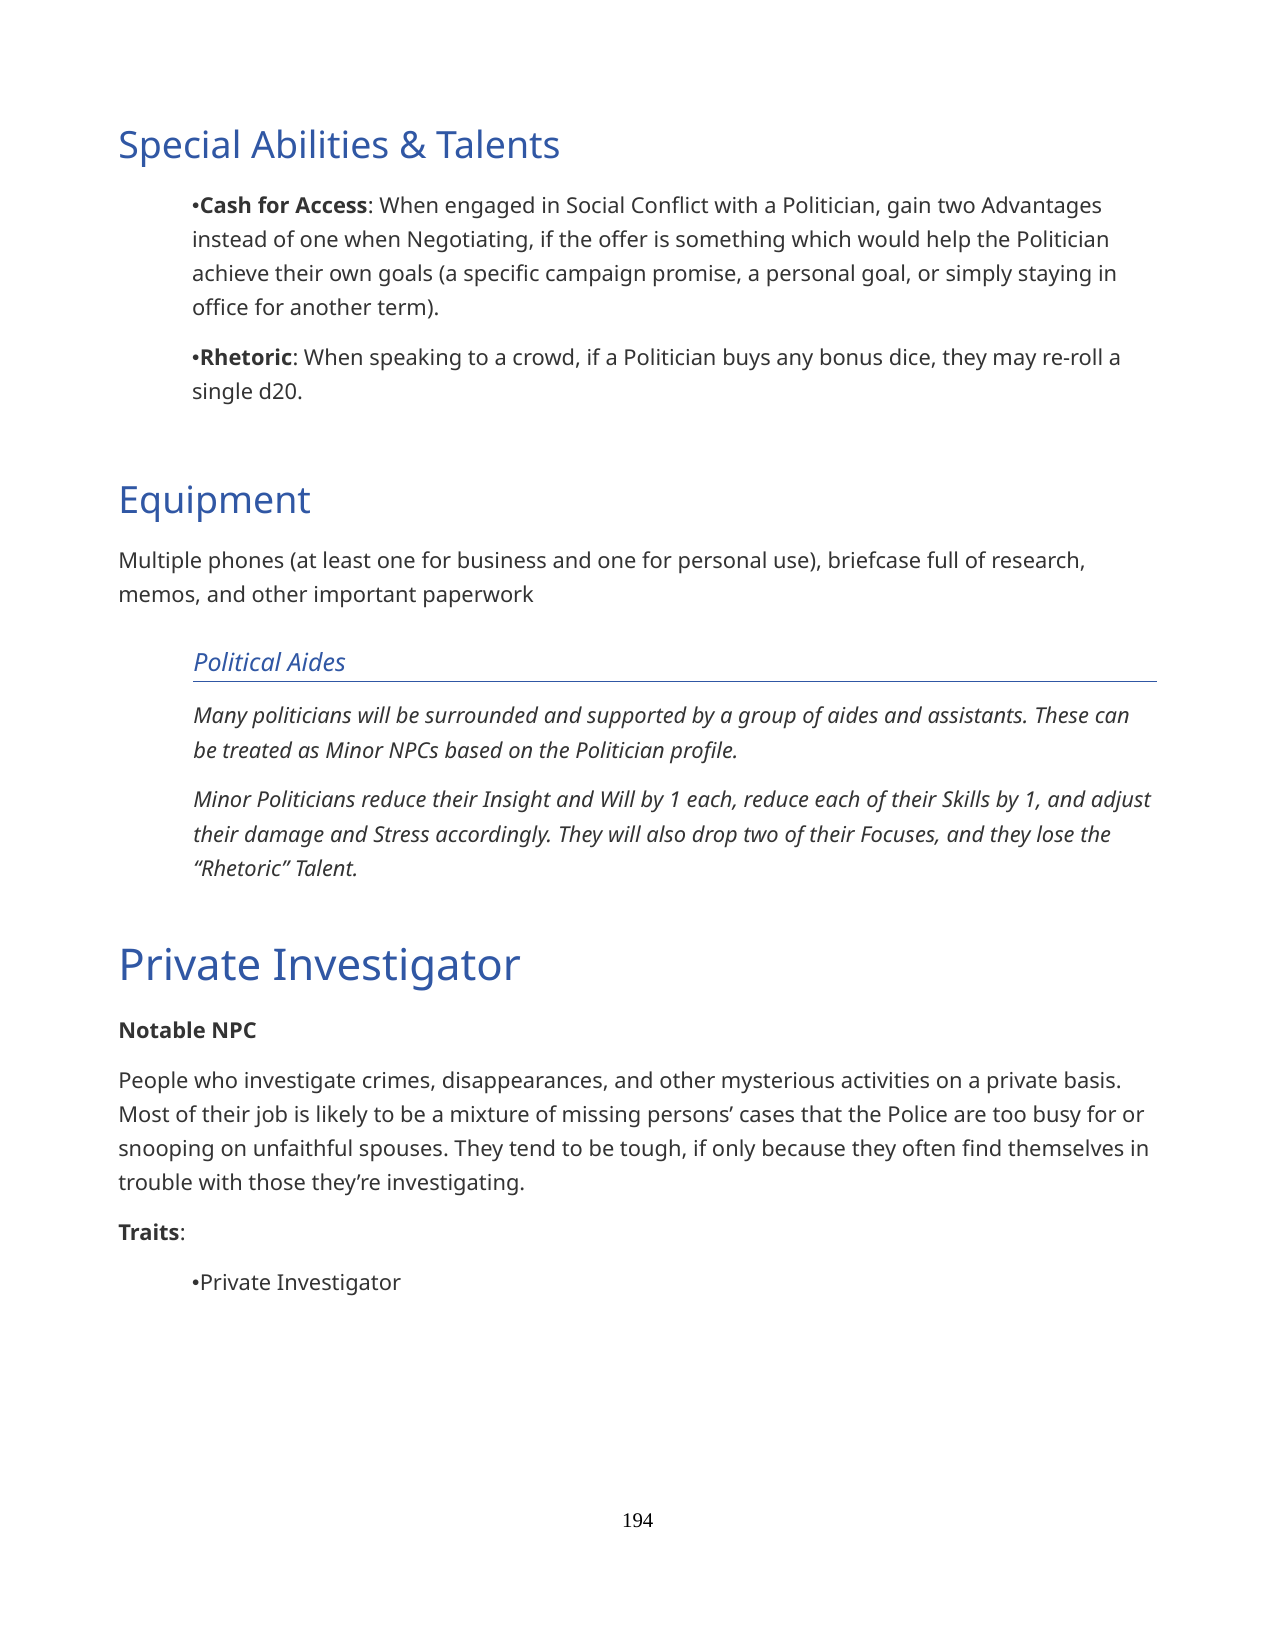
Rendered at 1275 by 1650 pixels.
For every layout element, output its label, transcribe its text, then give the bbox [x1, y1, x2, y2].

list Cash for Access: When engaged in Social Conflict with a Politician, gain two Advantages instead of one when Negotiating, if the offer is something which would help the Politician achieve their own goals (a specific campaign promise, a personal goal, or simply staying in office for another term). [118, 190, 1157, 322]
text Traits: [118, 1217, 1157, 1247]
list Private Investigator [118, 1267, 1157, 1297]
text People who investigate crimes, disappearances, and other mysterious activities on a private basis. Most of their job is likely to be a mixture of missing persons’ cases that the Police are too busy for or snooping on unfaithful spouses. They tend to be tough, if only because they often find themselves in trouble with those they’re investigating. [118, 1065, 1157, 1197]
text Minor Politicians reduce their Insight and Will by 1 each, reduce each of their Skills by 1, and adjust their damage and Stress accordingly. They will also drop two of their Focuses, and they lose the “Rhetoric” Talent. [193, 784, 1157, 882]
list Rhetoric: When speaking to a crowd, if a Politician buys any bonus dice, they may re-roll a single d20. [118, 342, 1157, 406]
subtitle Special Abilities & Talents [118, 118, 1157, 169]
text Notable NPC [118, 1015, 1157, 1045]
text Many politicians will be surrounded and supported by a group of aides and assistants. These can be treated as Minor NPCs based on the Politician profile. [193, 700, 1157, 764]
subtitle Private Investigator [118, 934, 1157, 993]
text Multiple phones (at least one for business and one for personal use), briefcase full of research, memos, and other important paperwork [118, 545, 1157, 609]
subtitle Equipment [118, 473, 1157, 524]
subtitle Political Aides [193, 644, 1157, 681]
